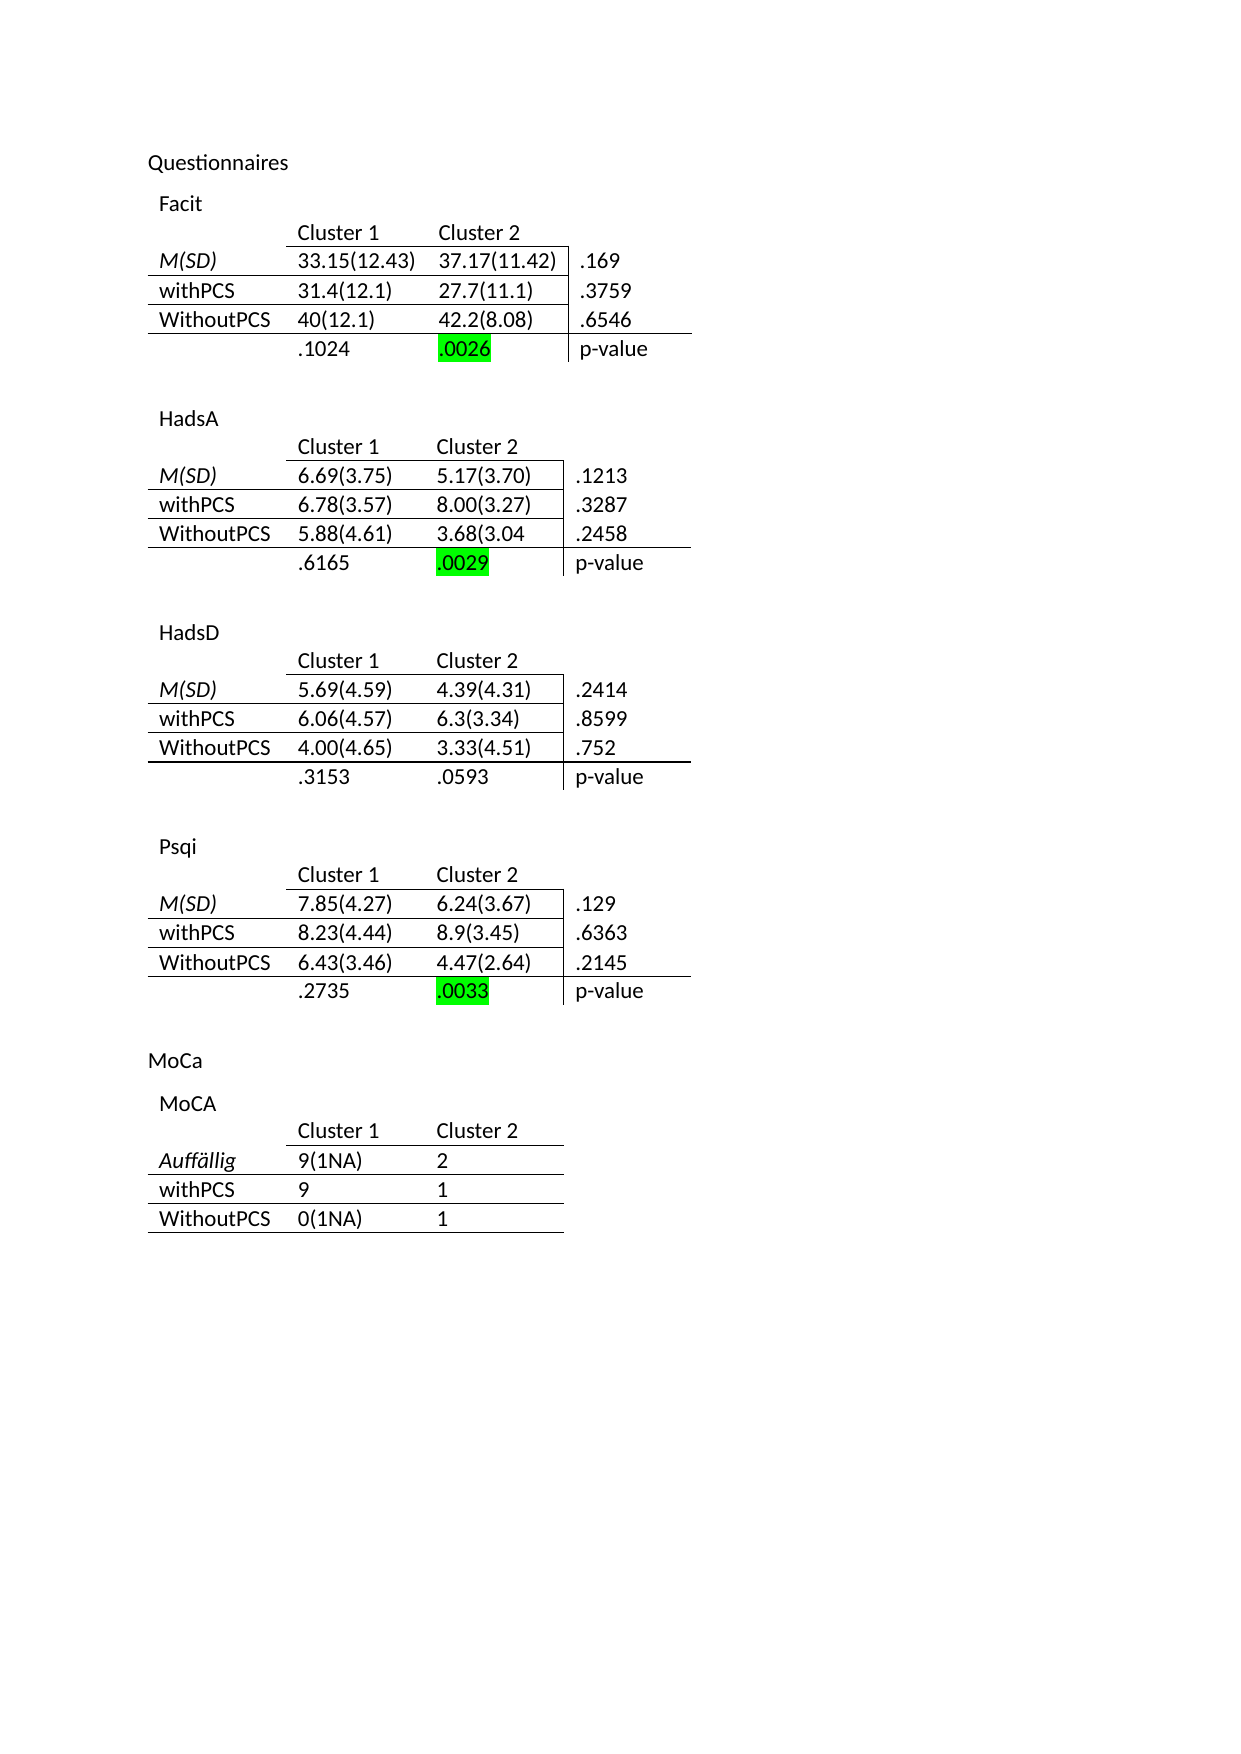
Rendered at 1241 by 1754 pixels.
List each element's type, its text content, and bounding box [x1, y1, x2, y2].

table_cell 2 [425, 1146, 564, 1174]
table_cell [148, 977, 286, 1005]
table_cell 3.33(4.51) [425, 733, 563, 761]
table_cell .3287 [564, 489, 691, 518]
table_cell [691, 460, 703, 489]
table_cell withPCS [148, 490, 286, 518]
table_header [425, 618, 564, 646]
table_cell .3153 [286, 763, 425, 790]
table_cell .0593 [425, 763, 563, 790]
table_header [692, 190, 703, 218]
table_cell [692, 333, 703, 362]
table_header [564, 404, 656, 432]
table_cell 37.17(11.42) [427, 247, 568, 275]
table_cell [692, 304, 703, 333]
table_header [425, 404, 564, 432]
table_cell .1213 [564, 460, 691, 489]
table_cell 8.23(4.44) [286, 919, 425, 947]
table_cell .2145 [564, 947, 691, 976]
table_cell 5.69(4.59) [286, 675, 425, 703]
table_cell 4.47(2.64) [425, 948, 563, 976]
table_cell 27.7(11.1) [427, 276, 568, 304]
table_cell [692, 246, 703, 275]
table_cell [691, 947, 703, 976]
table_cell withPCS [148, 704, 286, 732]
table_cell Cluster 1 [286, 646, 425, 674]
table_cell [148, 646, 286, 674]
table_header HadsA [148, 404, 286, 432]
table_cell [691, 674, 703, 703]
table_cell 6.06(4.57) [286, 704, 425, 732]
table_cell WithoutPCS [148, 519, 286, 547]
table_cell 8.00(3.27) [425, 490, 563, 518]
table_cell p-value [564, 548, 691, 576]
table_cell withPCS [148, 1175, 286, 1203]
text Questionnaires [148, 148, 1093, 176]
table_cell .3759 [569, 275, 692, 304]
table_cell .6363 [564, 918, 691, 947]
table_cell [148, 860, 286, 888]
table_cell [148, 548, 286, 576]
table_cell .2414 [564, 674, 691, 703]
table_header [425, 1089, 564, 1117]
table_header [658, 190, 692, 218]
table_cell WithoutPCS [148, 305, 286, 333]
table_cell p-value [564, 763, 691, 790]
table_cell [691, 547, 703, 576]
table_header [286, 1089, 425, 1117]
table_cell [148, 218, 286, 246]
table_cell .2458 [564, 518, 691, 547]
table_cell .169 [569, 246, 692, 275]
table_cell M(SD) [148, 889, 286, 917]
table_header MoCA [148, 1089, 286, 1117]
table_cell Cluster 2 [425, 1117, 564, 1145]
table_header [425, 833, 564, 860]
table_cell 6.78(3.57) [286, 490, 425, 518]
table_header [656, 833, 691, 860]
table_cell 31.4(12.1) [286, 276, 427, 304]
table_cell 0(1NA) [286, 1204, 425, 1232]
table_cell WithoutPCS [148, 1204, 286, 1232]
table_cell [148, 763, 286, 790]
table_cell 33.15(12.43) [286, 247, 427, 275]
table_cell [691, 976, 703, 1005]
table_cell 5.17(3.70) [425, 461, 563, 489]
table_cell [564, 860, 703, 888]
table_cell 7.85(4.27) [286, 890, 425, 917]
table_header [564, 833, 656, 860]
table_cell .129 [564, 889, 691, 917]
table_header [427, 190, 568, 218]
table_header [656, 404, 691, 432]
table_cell M(SD) [148, 674, 286, 703]
table_cell M(SD) [148, 460, 286, 489]
table_cell p-value [569, 334, 692, 362]
table_header [568, 190, 658, 218]
table_cell Cluster 2 [427, 218, 568, 246]
table_cell [564, 646, 703, 674]
table_cell [148, 334, 286, 362]
table_cell withPCS [148, 919, 286, 947]
table_cell 4.00(4.65) [286, 733, 425, 761]
table_cell .2735 [286, 977, 425, 1005]
table_cell Cluster 2 [425, 432, 564, 460]
table_header [286, 833, 425, 860]
table_cell .1024 [286, 334, 427, 362]
table_header [691, 833, 703, 860]
table_cell .752 [564, 732, 691, 761]
table_cell 6.69(3.75) [286, 461, 425, 489]
table_cell [691, 518, 703, 547]
table_header [656, 618, 691, 646]
table_header HadsD [148, 618, 286, 646]
table_cell [564, 432, 703, 460]
table_cell [691, 889, 703, 917]
table_cell [691, 761, 703, 790]
table_cell 1 [425, 1175, 564, 1203]
table_cell .8599 [564, 703, 691, 732]
table_cell [692, 275, 703, 304]
table_cell 6.3(3.34) [425, 704, 563, 732]
table_cell WithoutPCS [148, 948, 286, 976]
table_cell 9 [286, 1175, 425, 1203]
table_header [286, 190, 427, 218]
table_cell [691, 489, 703, 518]
table_cell 6.43(3.46) [286, 948, 425, 976]
table_header [286, 404, 425, 432]
table_cell Cluster 1 [286, 218, 427, 246]
table_header [564, 618, 656, 646]
table_header Facit [148, 190, 286, 218]
table_cell 4.39(4.31) [425, 675, 563, 703]
table_cell .0033 [425, 977, 563, 1005]
table_cell p-value [564, 977, 691, 1005]
table_cell [691, 703, 703, 732]
table_cell 40(12.1) [286, 305, 427, 333]
table_header [691, 618, 703, 646]
table_cell Cluster 1 [286, 860, 425, 888]
table_cell Auffällig [148, 1145, 286, 1174]
table_header Psqi [148, 833, 286, 860]
table_cell .0029 [425, 548, 563, 576]
table_cell [148, 432, 286, 460]
table_cell 42.2(8.08) [427, 305, 568, 333]
table_header [286, 618, 425, 646]
table_cell 9(1NA) [286, 1146, 425, 1174]
table_cell .0026 [427, 334, 568, 362]
table_cell 3.68(3.04 [425, 519, 563, 547]
table_cell [148, 1117, 286, 1145]
table_cell Cluster 2 [425, 646, 564, 674]
table_cell .6165 [286, 548, 425, 576]
table_cell WithoutPCS [148, 733, 286, 761]
table_cell 6.24(3.67) [425, 890, 563, 917]
table_cell .6546 [569, 304, 692, 333]
text MoCa [148, 1047, 1093, 1075]
table_cell 5.88(4.61) [286, 519, 425, 547]
table_cell 8.9(3.45) [425, 919, 563, 947]
table_cell Cluster 1 [286, 1117, 425, 1145]
table_cell Cluster 1 [286, 432, 425, 460]
table_cell [691, 732, 703, 761]
table_cell Cluster 2 [425, 860, 564, 888]
table_cell withPCS [148, 276, 286, 304]
table_cell [691, 918, 703, 947]
table_cell M(SD) [148, 246, 286, 275]
table_header [691, 404, 703, 432]
table_cell 1 [425, 1204, 564, 1232]
table_cell [568, 218, 703, 246]
